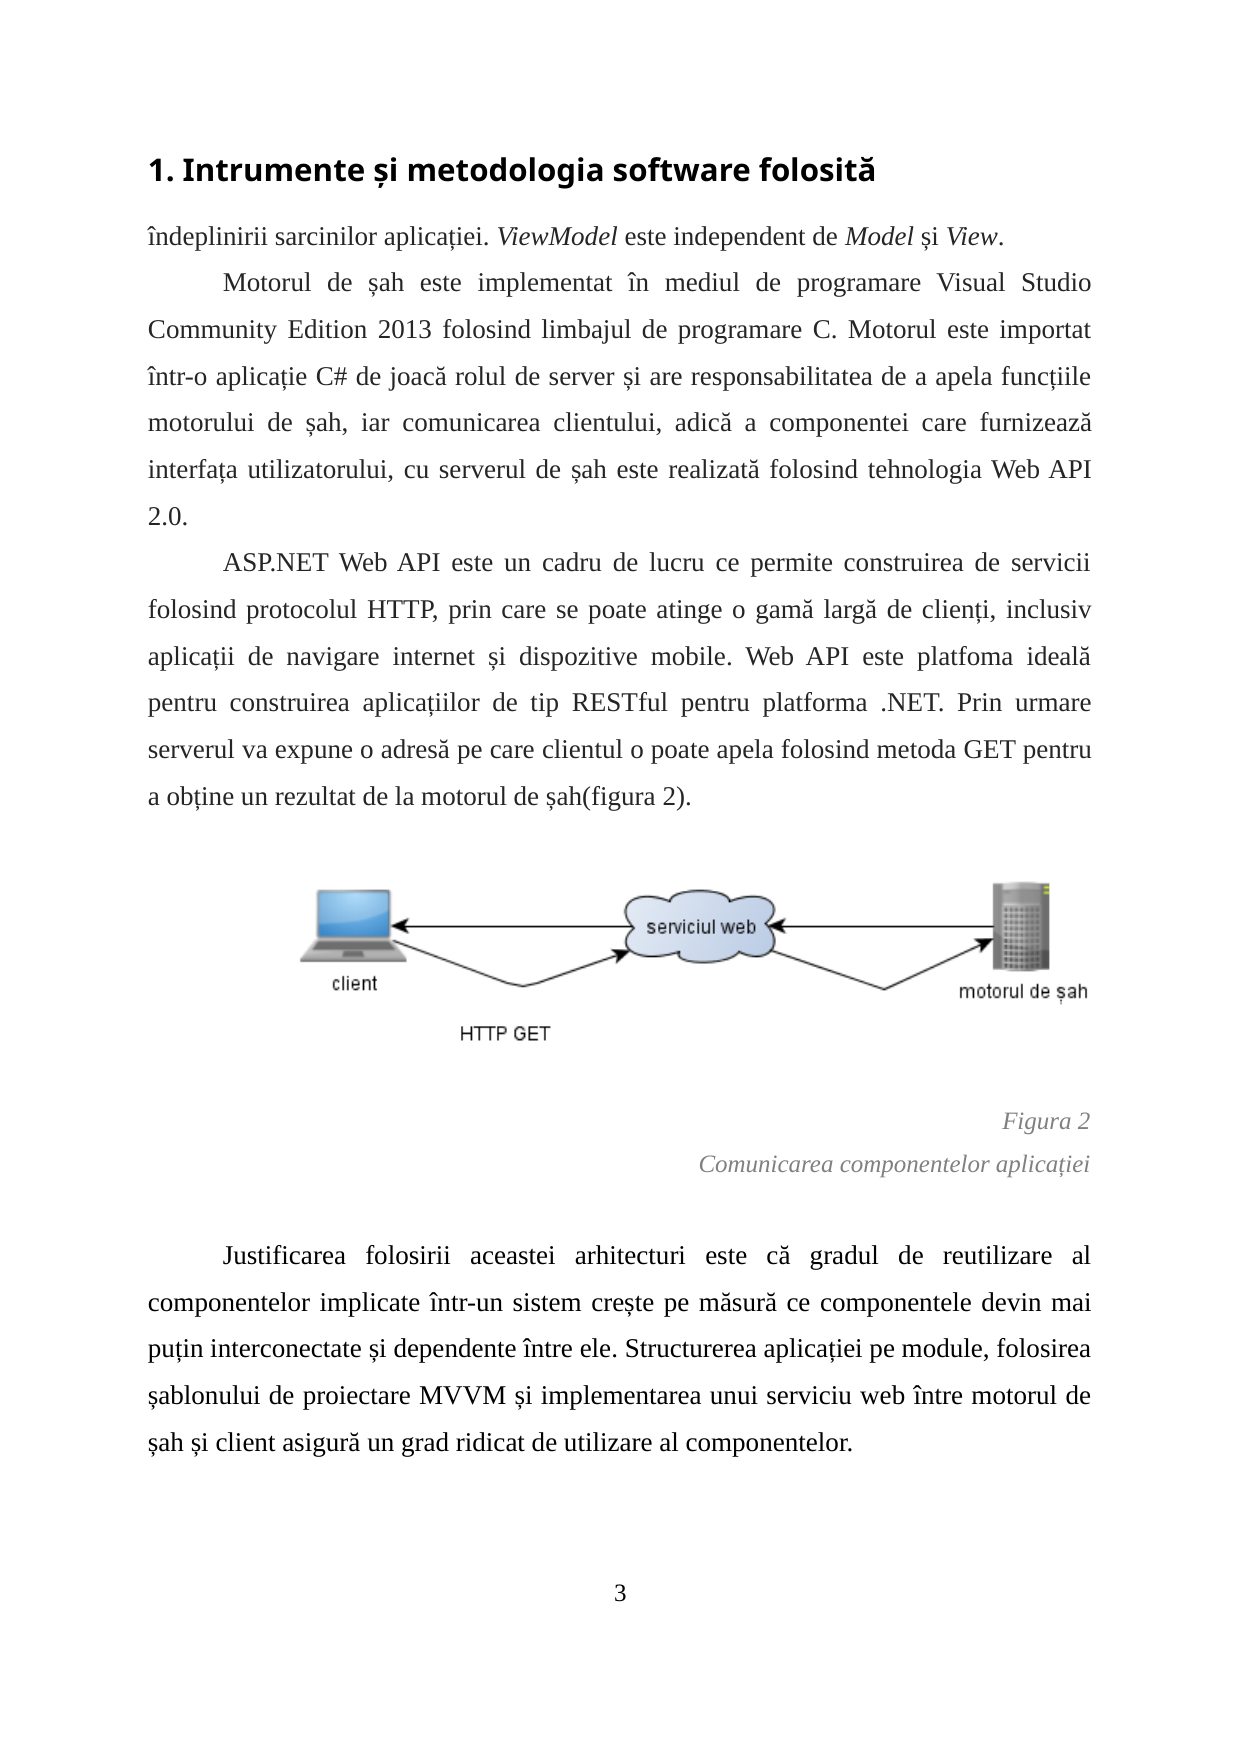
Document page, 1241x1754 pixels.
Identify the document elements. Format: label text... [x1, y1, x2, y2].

text Figura 2 [148, 1106, 1093, 1135]
picture [277, 857, 1109, 1069]
text Motorul de șah este implementat în mediul de programare Visual Studio Community Edition 2013 folosind limbajul de programare C. Motorul este importat într-o aplicație C# de joacă rolul de server și are responsabilitatea de a apela funcțiile motorului de șah, iar comunicarea clientului, adică a componentei care furnizează interfața utilizatorului, cu serverul de șah este realizată folosind tehnologia Web API 2.0. [148, 266, 1093, 531]
text îndeplinirii sarcinilor aplicației. ViewModel este independent de Model și View. [148, 220, 1093, 251]
text Comunicarea componentelor aplicației [148, 1149, 1093, 1178]
text ASP.NET Web API este un cadru de lucru ce permite construirea de servicii folosind protocolul HTTP, prin care se poate atinge o gamă largă de clienți, inclusiv aplicații de navigare internet și dispozitive mobile. Web API este platfoma ideală pentru construirea aplicațiilor de tip RESTful pentru platforma .NET. Prin urmare serverul va expune o adresă pe care clientul o poate apela folosind metoda GET pentru a obține un rezultat de la motorul de șah(figura 2). [148, 546, 1093, 811]
text Justificarea folosirii aceastei arhitecturi este că gradul de reutilizare al componentelor implicate într-un sistem crește pe măsură ce componentele devin mai puțin interconectate și dependente între ele. Structurerea aplicației pe module, folosirea șablonului de proiectare MVVM și implementarea unui serviciu web între motorul de șah și client asigură un grad ridicat de utilizare al componentelor. [148, 1239, 1093, 1457]
